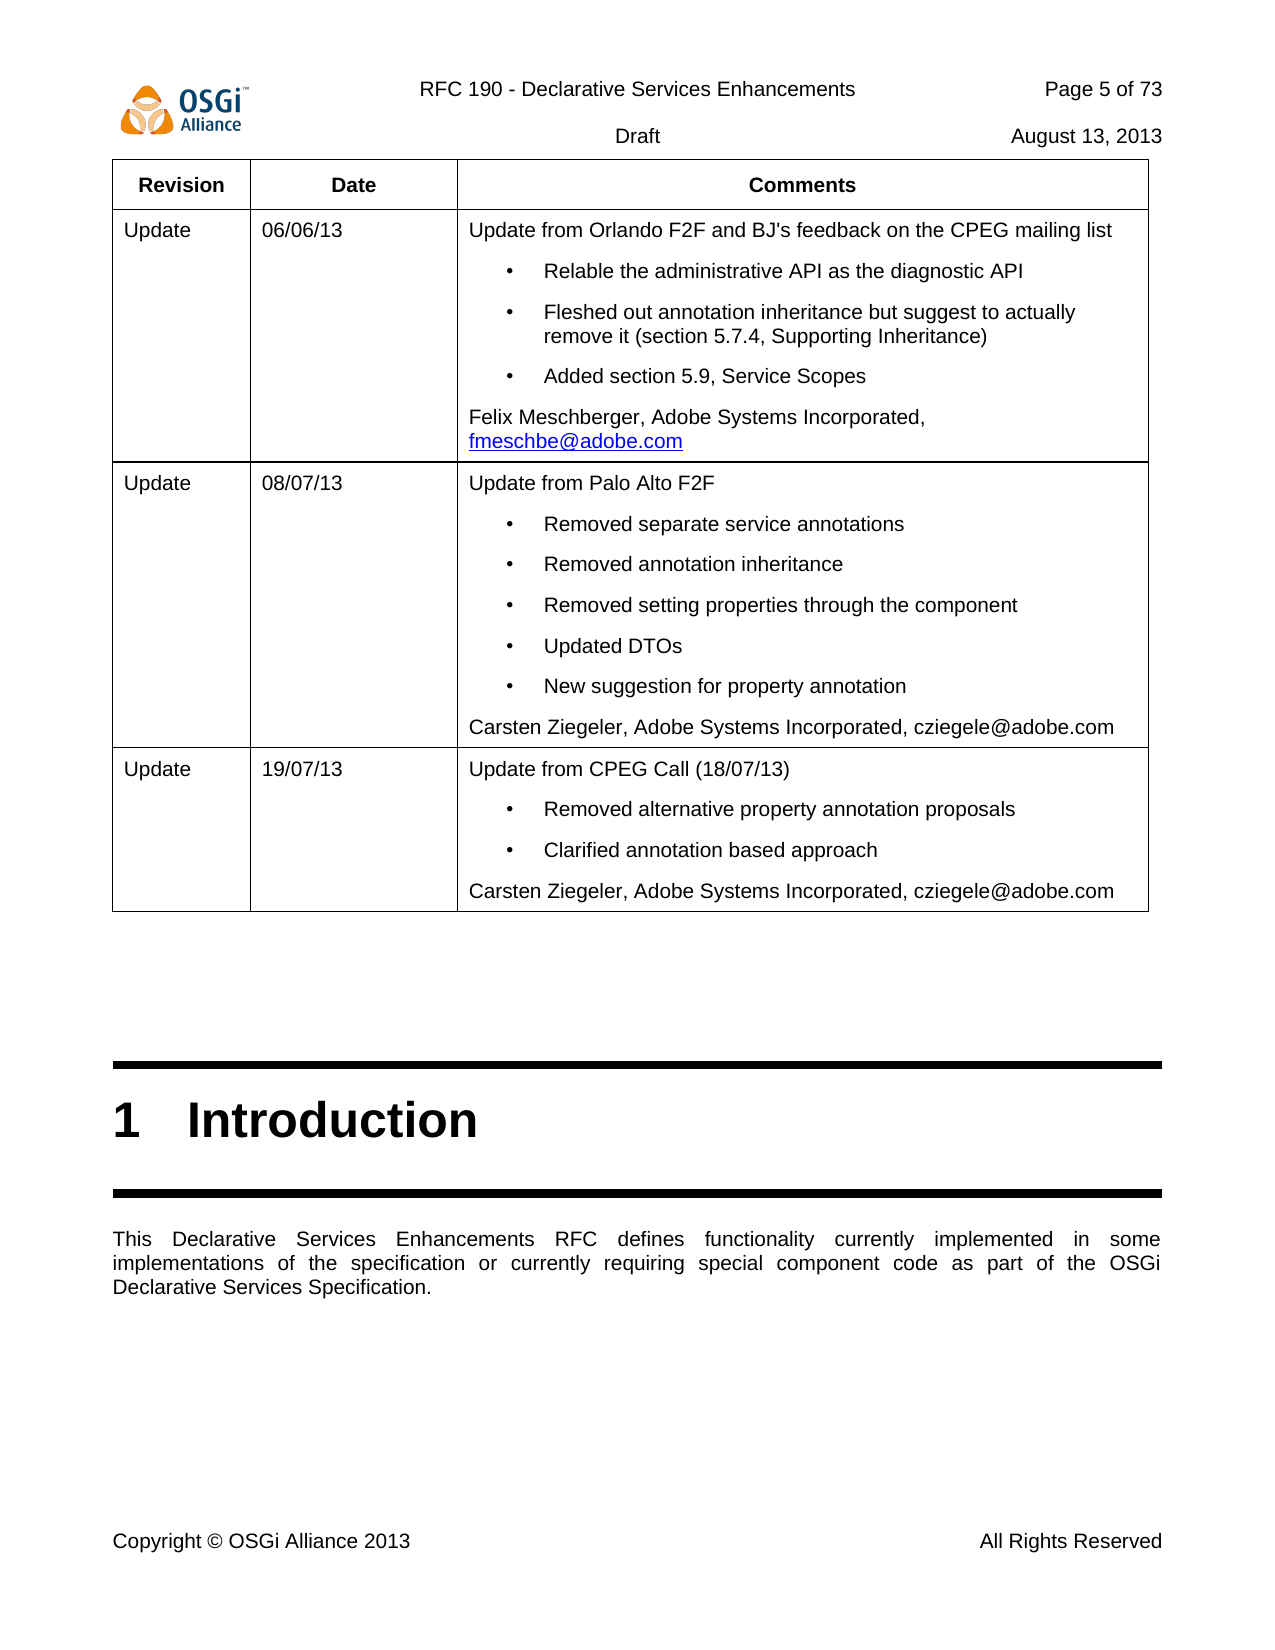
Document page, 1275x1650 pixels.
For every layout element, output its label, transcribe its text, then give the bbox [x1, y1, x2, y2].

table_cell 08/07/13 [251, 463, 457, 747]
table_header Date [251, 160, 457, 209]
table_cell Update from Palo Alto F2F Removed separate service annotations Removed annotation inheritance Removed setting properties through the component Updated DTOs New suggestion for property annotation Carsten Ziegeler, Adobe Systems Incorporated, cziegele@adobe.com [458, 463, 1148, 747]
table_cell Update from Orlando F2F and BJ's feedback on the CPEG mailing list Relable the administrative API as the diagnostic API Fleshed out annotation inheritance but suggest to actually remove it (section 5.7.4, Supporting Inheritance) Added section 5.9, Service Scopes Felix Meschberger, Adobe Systems Incorporated, fmeschbe@adobe.com [458, 210, 1148, 461]
table_header Comments [458, 160, 1148, 209]
table_cell Update from CPEG Call (18/07/13) Removed alternative property annotation proposals Clarified annotation based approach Carsten Ziegeler, Adobe Systems Incorporated, cziegele@adobe.com [458, 748, 1148, 911]
subtitle Introduction [112, 1062, 1162, 1198]
table_cell 19/07/13 [251, 748, 457, 911]
table_header Revision [113, 160, 250, 209]
table_cell Update [113, 748, 250, 911]
text This Declarative Services Enhancements RFC defines functionality currently implemented in some implementations of the specification or currently requiring special component code as part of the OSGi Declarative Services Specification. [112, 1227, 1162, 1299]
picture [113, 78, 257, 142]
table_cell Update [113, 210, 250, 461]
table_cell 06/06/13 [251, 210, 457, 461]
table_cell Update [113, 463, 250, 747]
